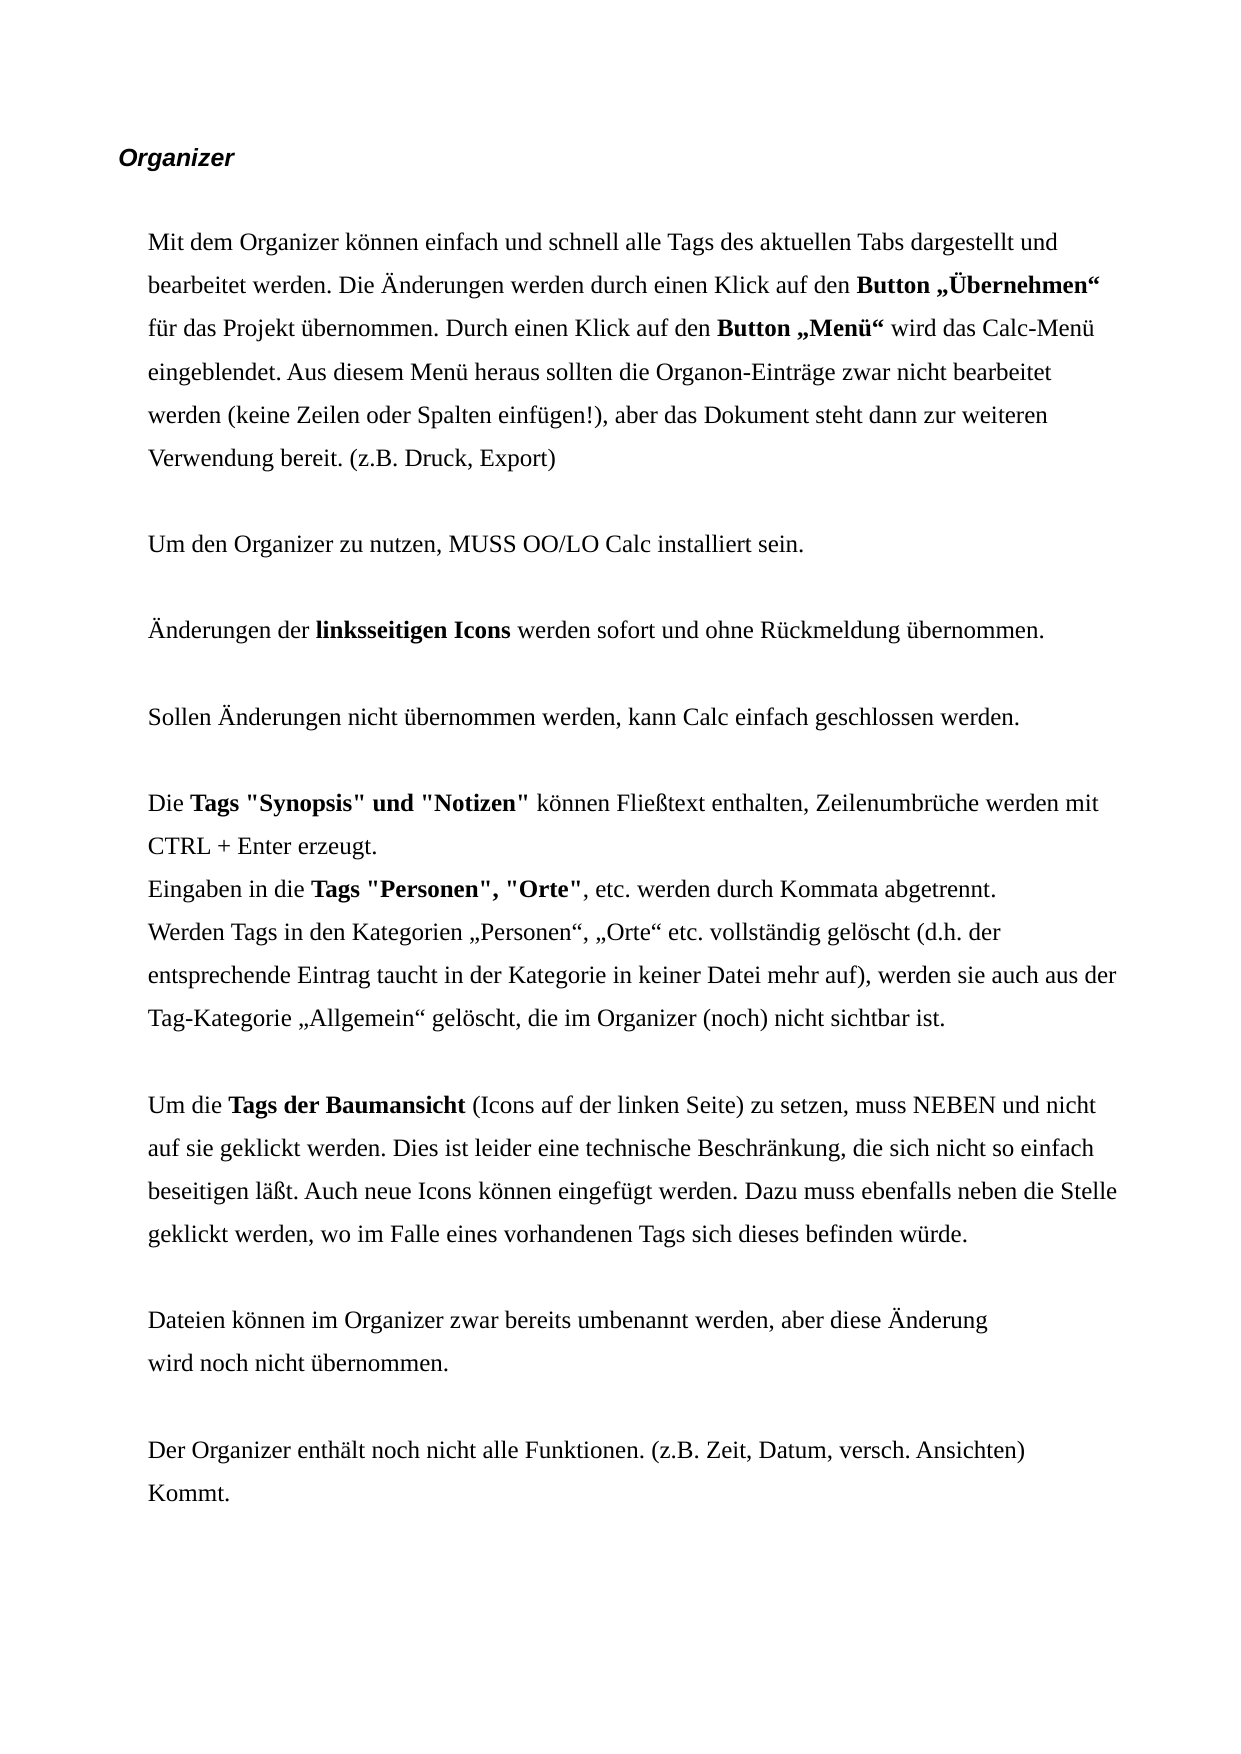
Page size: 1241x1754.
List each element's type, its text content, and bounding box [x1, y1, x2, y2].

text Die Tags "Synopsis" und "Notizen" können Fließtext enthalten, Zeilenumbrüche werden mit CTRL + Enter erzeugt. [148, 788, 1122, 860]
text Eingaben in die Tags "Personen", "Orte", etc. werden durch Kommata abgetrennt. [148, 874, 1122, 903]
text Um die Tags der Baumansicht (Icons auf der linken Seite) zu setzen, muss NEBEN und nicht auf sie geklickt werden. Dies ist leider eine technische Beschränkung, die sich nicht so einfach beseitigen läßt. Auch neue Icons können eingefügt werden. Dazu muss ebenfalls neben die Stelle geklickt werden, wo im Falle eines vorhandenen Tags sich dieses befinden würde. [148, 1090, 1122, 1248]
text Sollen Änderungen nicht übernommen werden, kann Calc einfach geschlossen werden. [148, 702, 1122, 730]
text Änderungen der linksseitigen Icons werden sofort und ohne Rückmeldung übernommen. [148, 615, 1122, 644]
text Werden Tags in den Kategorien „Personen“, „Orte“ etc. vollständig gelöscht (d.h. der entsprechende Eintrag taucht in der Kategorie in keiner Datei mehr auf), werden sie auch aus der Tag-Kategorie „Allgemein“ gelöscht, die im Organizer (noch) nicht sichtbar ist. [148, 917, 1122, 1032]
text Mit dem Organizer können einfach und schnell alle Tags des aktuellen Tabs dargestellt und bearbeitet werden. Die Änderungen werden durch einen Klick auf den Button „Übernehmen“ für das Projekt übernommen. Durch einen Klick auf den Button „Menü“ wird das Calc-Menü eingeblendet. Aus diesem Menü heraus sollten die Organon-Einträge zwar nicht bearbeitet werden (keine Zeilen oder Spalten einfügen!), aber das Dokument steht dann zur weiteren Verwendung bereit. (z.B. Druck, Export) [148, 227, 1122, 472]
text wird noch nicht übernommen. [148, 1348, 1122, 1377]
text Um den Organizer zu nutzen, MUSS OO/LO Calc installiert sein. [148, 529, 1122, 558]
text Dateien können im Organizer zwar bereits umbenannt werden, aber diese Änderung [148, 1305, 1122, 1334]
text Der Organizer enthält noch nicht alle Funktionen. (z.B. Zeit, Datum, versch. Ansichten) [148, 1435, 1122, 1463]
subtitle Organizer [118, 143, 1122, 172]
text Kommt. [148, 1478, 1122, 1507]
